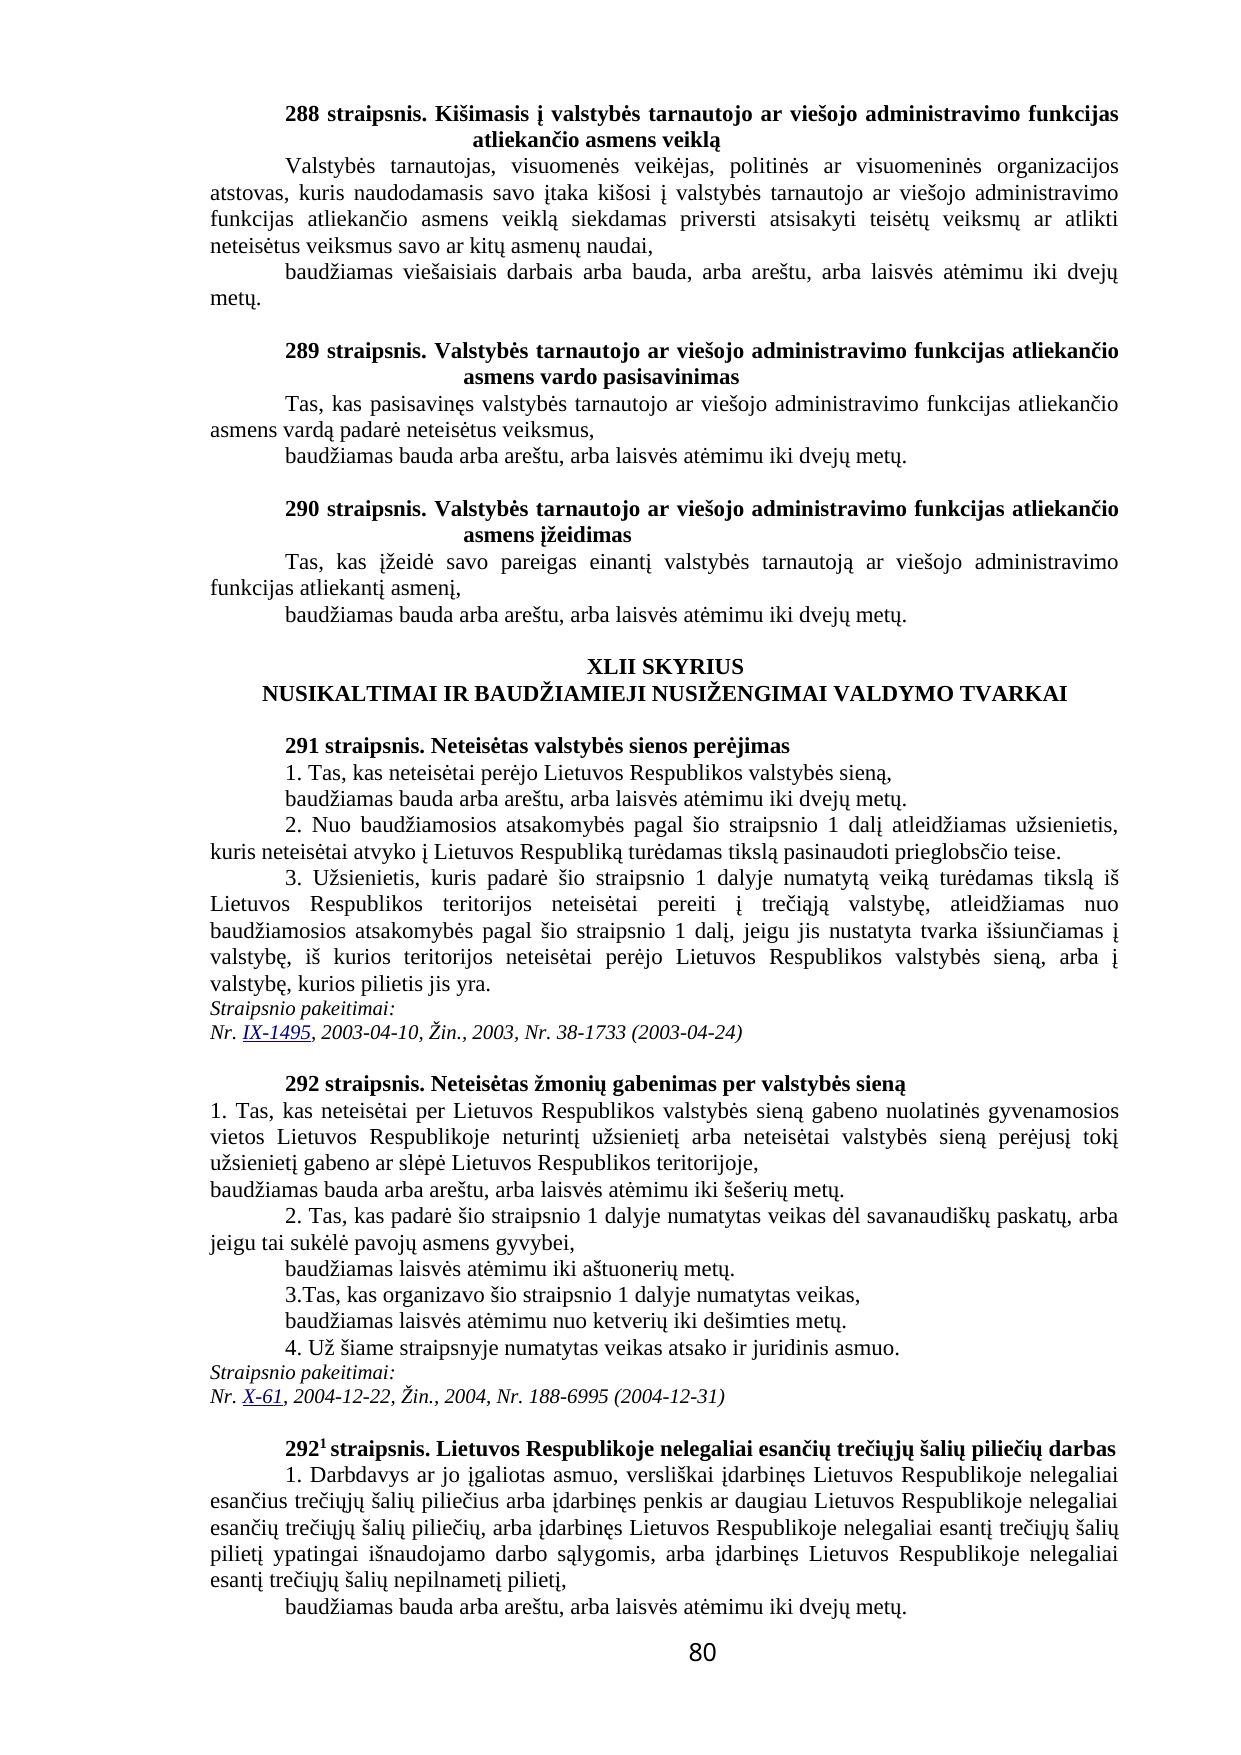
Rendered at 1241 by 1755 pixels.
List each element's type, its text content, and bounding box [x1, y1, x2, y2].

text 3. Užsienietis, kuris padarė šio straipsnio 1 dalyje numatytą veiką turėdamas tikslą iš Lietuvos Respublikos teritorijos neteisėtai pereiti į trečiąją valstybę, atleidžiamas nuo baudžiamosios atsakomybės pagal šio straipsnio 1 dalį, jeigu jis nustatyta tvarka išsiunčiamas į valstybę, iš kurios teritorijos neteisėtai perėjo Lietuvos Respublikos valstybės sieną, arba į valstybę, kurios pilietis jis yra. [210, 864, 1120, 996]
text 2. Nuo baudžiamosios atsakomybės pagal šio straipsnio 1 dalį atleidžiamas užsienietis, kuris neteisėtai atvyko į Lietuvos Respubliką turėdamas tikslą pasinaudoti prieglobsčio teise. [210, 811, 1120, 864]
text 2921 straipsnis. Lietuvos Respublikoje nelegaliai esančių trečiųjų šalių piliečių darbas [285, 1435, 1120, 1461]
text baudžiamas bauda arba areštu, arba laisvės atėmimu iki dvejų metų. [210, 785, 1120, 811]
text 3.Tas, kas organizavo šio straipsnio 1 dalyje numatytas veikas, [210, 1281, 1120, 1308]
text 289 straipsnis. Valstybės tarnautojo ar viešojo administravimo funkcijas atliekančio asmens vardo pasisavinimas [285, 337, 1120, 390]
text 1. Tas, kas neteisėtai per Lietuvos Respublikos valstybės sieną gabeno nuolatinės gyvenamosios vietos Lietuvos Respublikoje neturintį užsienietį arba neteisėtai valstybės sieną perėjusį tokį užsienietį gabeno ar slėpė Lietuvos Respublikos teritorijoje, [210, 1097, 1120, 1176]
text Valstybės tarnautojas, visuomenės veikėjas, politinės ar visuomeninės organizacijos atstovas, kuris naudodamasis savo įtaka kišosi į valstybės tarnautojo ar viešojo administravimo funkcijas atliekančio asmens veiklą siekdamas priversti atsisakyti teisėtų veiksmų ar atlikti neteisėtus veiksmus savo ar kitų asmenų naudai, [210, 153, 1120, 258]
text Tas, kas įžeidė savo pareigas einantį valstybės tarnautoją ar viešojo administravimo funkcijas atliekantį asmenį, [210, 548, 1120, 601]
text 292 straipsnis. Neteisėtas žmonių gabenimas per valstybės sieną [210, 1070, 1120, 1097]
text 1. Tas, kas neteisėtai perėjo Lietuvos Respublikos valstybės sieną, [210, 759, 1120, 785]
text baudžiamas bauda arba areštu, arba laisvės atėmimu iki dvejų metų. [210, 442, 1120, 469]
text 290 straipsnis. Valstybės tarnautojo ar viešojo administravimo funkcijas atliekančio asmens įžeidimas [285, 495, 1120, 548]
text 291 straipsnis. Neteisėtas valstybės sienos perėjimas [210, 732, 1120, 759]
text 1. Darbdavys ar jo įgaliotas asmuo, versliškai įdarbinęs Lietuvos Respublikoje nelegaliai esančius trečiųjų šalių piliečius arba įdarbinęs penkis ar daugiau Lietuvos Respublikoje nelegaliai esančių trečiųjų šalių piliečių, arba įdarbinęs Lietuvos Respublikoje nelegaliai esantį trečiųjų šalių pilietį ypatingai išnaudojamo darbo sąlygomis, arba įdarbinęs Lietuvos Respublikoje nelegaliai esantį trečiųjų šalių nepilnametį pilietį, [210, 1461, 1120, 1593]
subtitle XLII SKYRIUS [210, 653, 1120, 680]
text 288 straipsnis. Kišimasis į valstybės tarnautojo ar viešojo administravimo funkcijas atliekančio asmens veiklą [285, 100, 1120, 153]
text Nr. X-61, 2004-12-22, Žin., 2004, Nr. 188-6995 (2004-12-31) [210, 1384, 1120, 1408]
text Nr. IX-1495, 2003-04-10, Žin., 2003, Nr. 38-1733 (2003-04-24) [210, 1020, 1120, 1044]
text baudžiamas viešaisiais darbais arba bauda, arba areštu, arba laisvės atėmimu iki dvejų metų. [210, 258, 1120, 311]
text NUSIKALTIMAI IR BAUDŽIAMIEJI NUSIŽENGIMAI VALDYMO TVARKAI [210, 680, 1120, 706]
text baudžiamas laisvės atėmimu nuo ketverių iki dešimties metų. [210, 1308, 1120, 1334]
text Straipsnio pakeitimai: [210, 996, 1120, 1020]
text Tas, kas pasisavinęs valstybės tarnautojo ar viešojo administravimo funkcijas atliekančio asmens vardą padarė neteisėtus veiksmus, [210, 390, 1120, 442]
text baudžiamas bauda arba areštu, arba laisvės atėmimu iki šešerių metų. [210, 1176, 1120, 1202]
text baudžiamas bauda arba areštu, arba laisvės atėmimu iki dvejų metų. [210, 601, 1120, 627]
text baudžiamas bauda arba areštu, arba laisvės atėmimu iki dvejų metų. [210, 1593, 1120, 1619]
text 4. Už šiame straipsnyje numatytas veikas atsako ir juridinis asmuo. [210, 1334, 1120, 1360]
text baudžiamas laisvės atėmimu iki aštuonerių metų. [210, 1255, 1120, 1281]
text Straipsnio pakeitimai: [210, 1360, 1120, 1384]
text 2. Tas, kas padarė šio straipsnio 1 dalyje numatytas veikas dėl savanaudiškų paskatų, arba jeigu tai sukėlė pavojų asmens gyvybei, [210, 1202, 1120, 1255]
